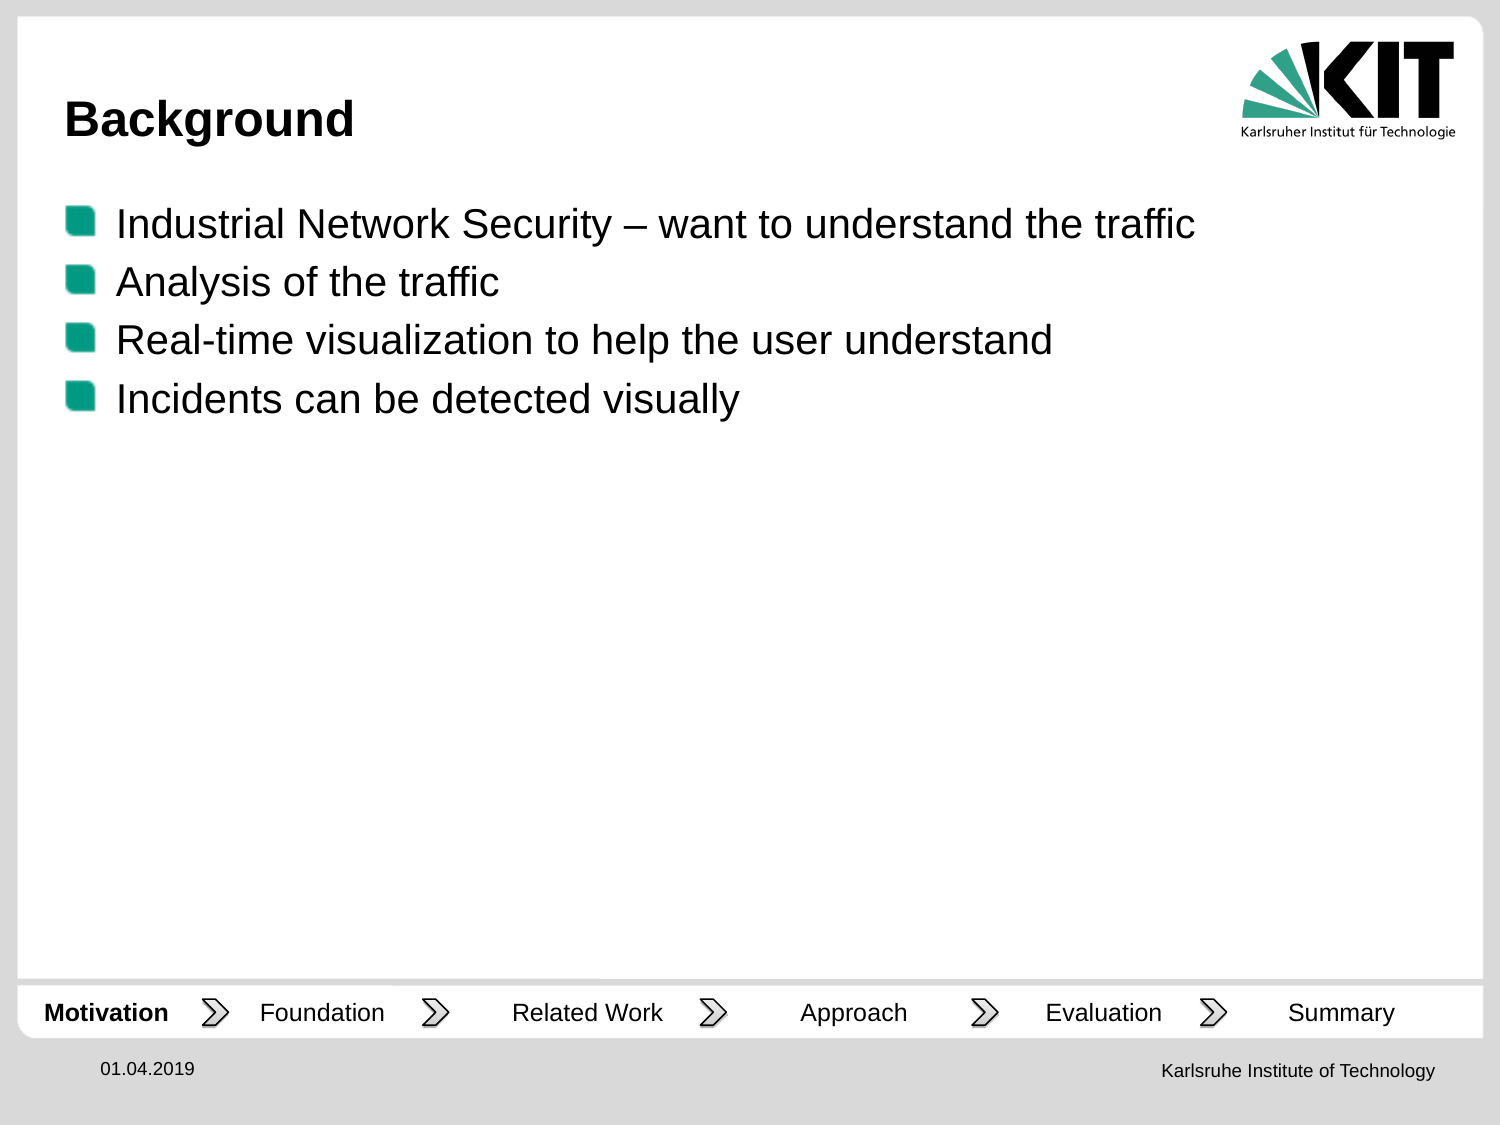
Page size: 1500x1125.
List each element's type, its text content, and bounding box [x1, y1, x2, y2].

slide_number 01.04.2019 [100, 1057, 272, 1117]
text_box Related Work [497, 989, 679, 1035]
text_box Approach [785, 989, 923, 1035]
text_box [202, 999, 229, 1026]
text_box [971, 999, 998, 1026]
text_box [700, 999, 727, 1026]
text_box Foundation [244, 989, 401, 1035]
list Industrial Network Security – want to understand the traffic Analysis of the traffic Real-time visualization to help the user understand Incidents can be detected visually [64, 196, 1436, 966]
title Background [64, 54, 1198, 147]
text_box [422, 999, 449, 1026]
picture [0, 0, 1500, 1125]
text_box [1200, 999, 1227, 1026]
text_box Motivation [29, 989, 187, 1035]
text_box Evaluation [1030, 989, 1178, 1035]
text_box Summary [1273, 989, 1483, 1035]
